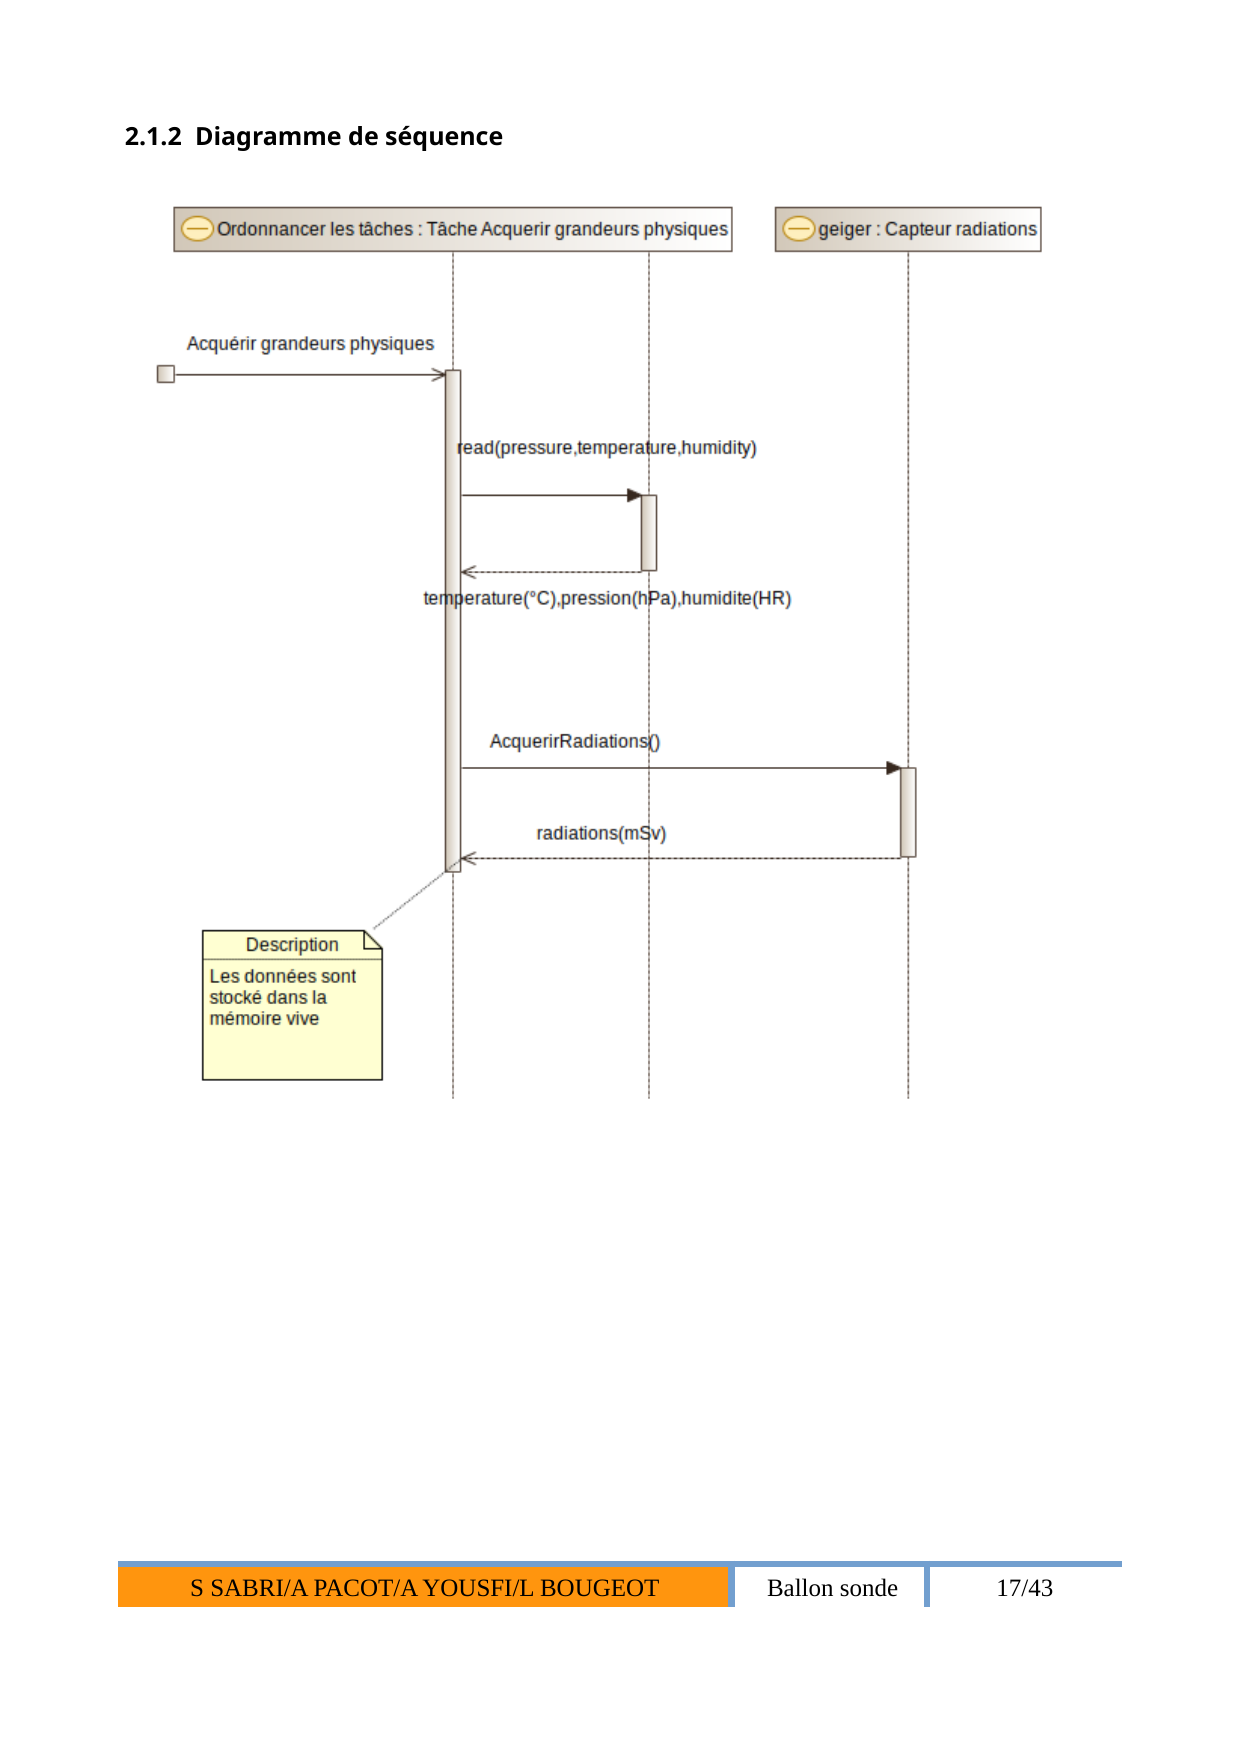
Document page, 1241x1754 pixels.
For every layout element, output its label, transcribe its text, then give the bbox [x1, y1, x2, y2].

picture [142, 192, 1057, 1114]
subtitle Diagramme de séquence [118, 118, 1122, 152]
